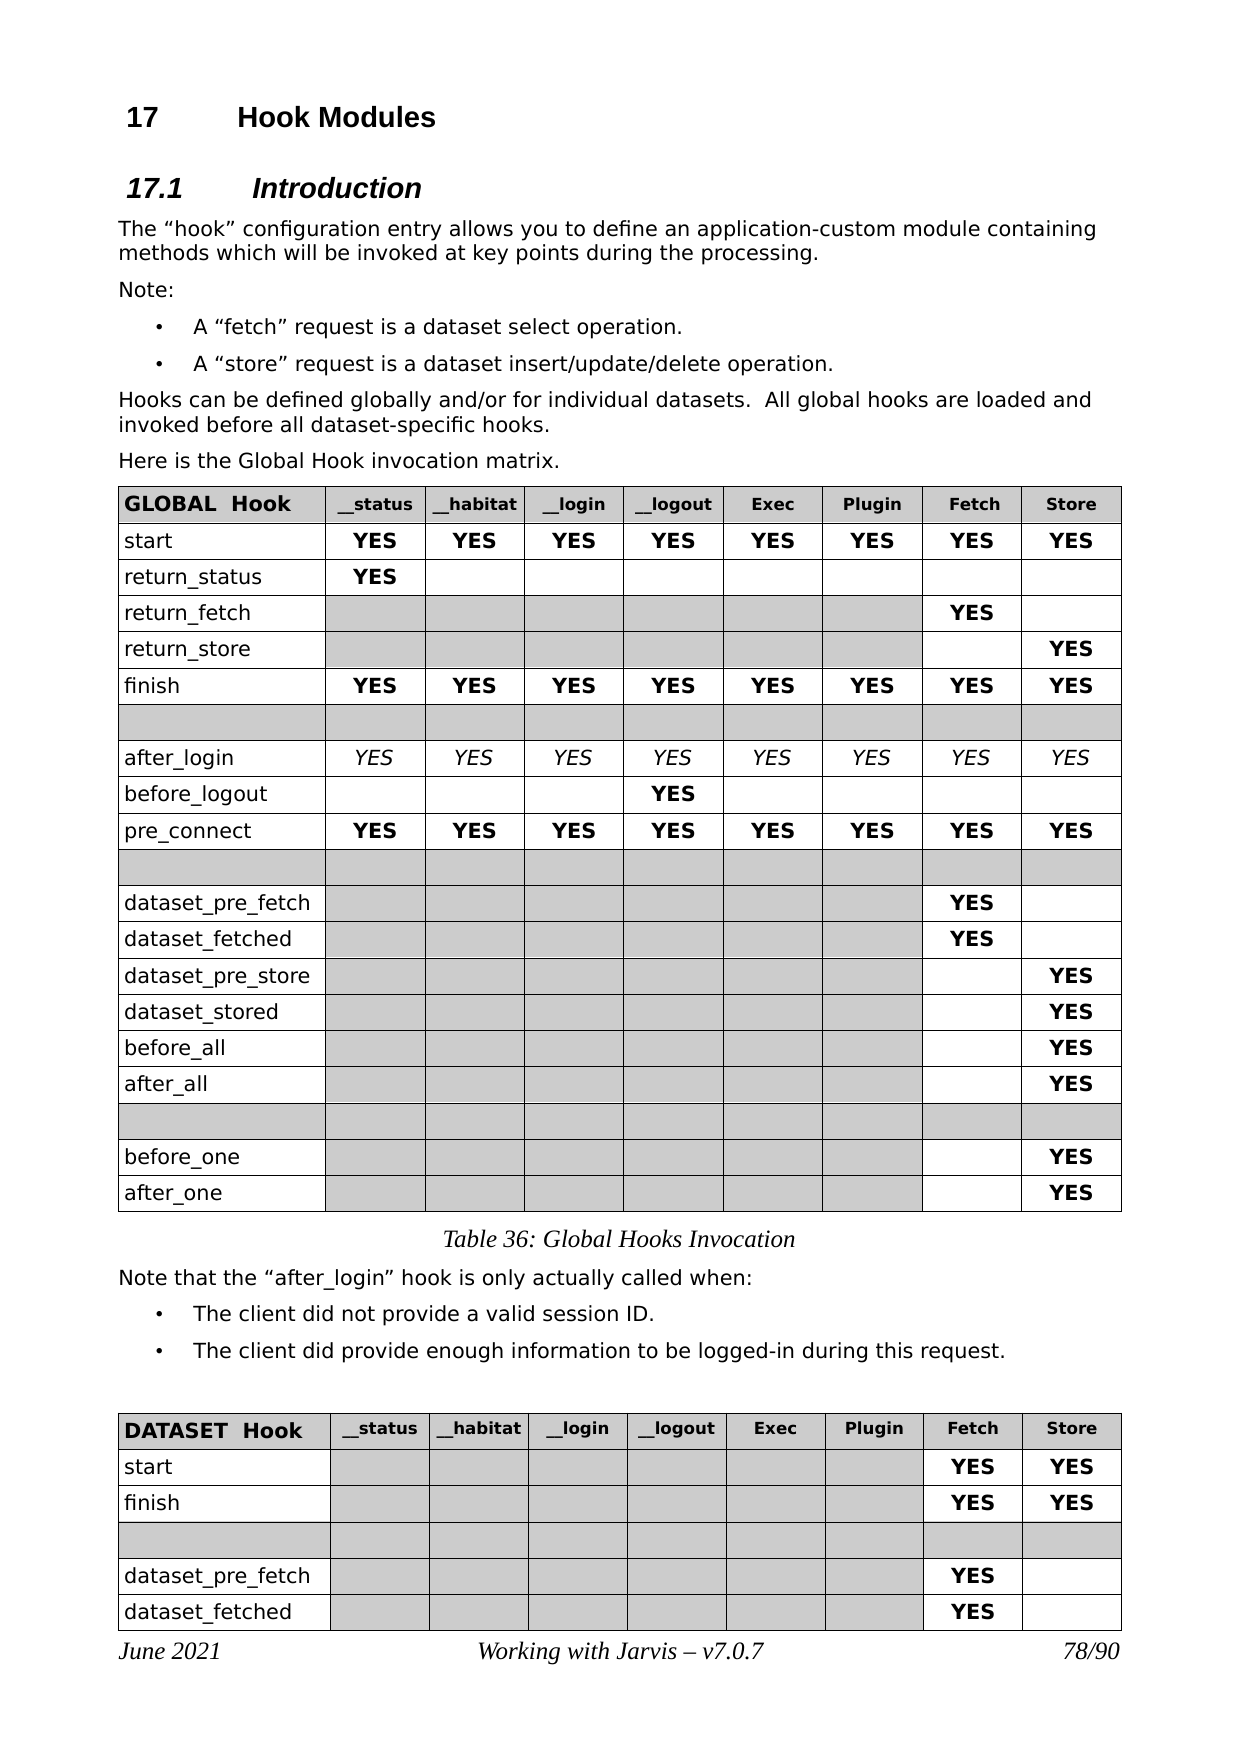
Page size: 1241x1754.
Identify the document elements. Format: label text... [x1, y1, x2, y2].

table_cell [628, 1595, 726, 1630]
table_cell [624, 596, 723, 631]
table_cell YES [1023, 1450, 1121, 1485]
table_cell [525, 1031, 623, 1066]
table_header __status [331, 1414, 429, 1449]
table_cell YES [326, 524, 425, 559]
table_cell YES [624, 524, 723, 559]
table_cell YES [1022, 1031, 1121, 1066]
text Note that the “after_login” hook is only actually called when: [118, 1266, 1122, 1290]
table_cell [727, 1486, 825, 1521]
table_cell [1023, 1595, 1121, 1630]
table_cell [826, 1559, 923, 1594]
table_cell [724, 632, 822, 667]
table_header __habitat [426, 487, 524, 522]
table_cell YES [923, 524, 1021, 559]
table_header Plugin [823, 487, 922, 522]
table_cell [119, 1104, 325, 1139]
table_cell YES [1022, 959, 1121, 994]
table_cell [326, 850, 425, 885]
table_cell [426, 705, 524, 740]
table_header Exec [724, 487, 822, 522]
table_cell [823, 959, 922, 994]
table_cell [331, 1486, 429, 1521]
table_cell [724, 1031, 822, 1066]
table_cell [525, 850, 623, 885]
table_cell [923, 1176, 1021, 1211]
table_cell YES [923, 922, 1021, 957]
table_cell dataset_pre_store [119, 959, 325, 994]
table_cell [923, 560, 1021, 595]
table_cell [525, 1176, 623, 1211]
table_cell YES [923, 596, 1021, 631]
table_cell [823, 1140, 922, 1175]
table_cell [923, 959, 1021, 994]
table_cell [923, 632, 1021, 667]
table_cell [923, 850, 1021, 885]
table_cell [624, 1031, 723, 1066]
table_cell [624, 705, 723, 740]
table_cell dataset_stored [119, 995, 325, 1030]
table_cell [1023, 1523, 1121, 1558]
table_header __logout [628, 1414, 726, 1449]
text Hooks can be defined globally and/or for individual datasets. All global hooks are loaded and invoked before all dataset-specific hooks. [118, 388, 1122, 437]
table_cell [624, 632, 723, 667]
table_cell YES [426, 814, 524, 849]
table_cell [326, 596, 425, 631]
table_cell [426, 560, 524, 595]
table_cell YES [525, 524, 623, 559]
table_cell [119, 850, 325, 885]
table_cell [923, 1031, 1021, 1066]
table_cell [624, 560, 723, 595]
text The “hook” configuration entry allows you to define an application-custom module containing methods which will be invoked at key points during the processing. [118, 217, 1122, 266]
table_cell YES [823, 524, 922, 559]
table_header DATASET Hook [119, 1414, 330, 1449]
table_header __logout [624, 487, 723, 522]
table_cell YES [924, 1595, 1022, 1630]
table_cell [426, 886, 524, 921]
table_cell YES [326, 669, 425, 704]
table_cell YES [724, 524, 822, 559]
table_cell dataset_fetched [119, 922, 325, 957]
table_cell [119, 1523, 330, 1558]
table_cell finish [119, 669, 325, 704]
table_cell [426, 632, 524, 667]
table_cell [1022, 596, 1121, 631]
table_cell [326, 922, 425, 957]
table_cell [529, 1595, 627, 1630]
table_cell [624, 1067, 723, 1102]
table_cell [326, 705, 425, 740]
table_cell [823, 1067, 922, 1102]
table_cell [923, 995, 1021, 1030]
table_cell [924, 1523, 1022, 1558]
text Table 36: Global Hooks Invocation [118, 1224, 1122, 1253]
table_cell YES [724, 741, 822, 776]
table_cell [1023, 1559, 1121, 1594]
table_cell [525, 777, 623, 812]
table_header __status [326, 487, 425, 522]
table_cell start [119, 1450, 330, 1485]
table_cell [724, 959, 822, 994]
table_cell [724, 705, 822, 740]
table_cell [525, 995, 623, 1030]
table_cell [624, 1140, 723, 1175]
table_cell [724, 560, 822, 595]
text Here is the Global Hook invocation matrix. [118, 449, 1122, 474]
table_cell [724, 777, 822, 812]
table_cell before_logout [119, 777, 325, 812]
table_cell YES [924, 1486, 1022, 1521]
table_cell [624, 922, 723, 957]
text Note: [118, 278, 1122, 302]
table_cell [724, 1176, 822, 1211]
subtitle Hook Modules [118, 100, 1122, 133]
table_cell [426, 1031, 524, 1066]
table_cell [624, 850, 723, 885]
table_cell YES [1022, 1067, 1121, 1102]
table_cell dataset_fetched [119, 1595, 330, 1630]
table_cell YES [1022, 632, 1121, 667]
table_cell [923, 1067, 1021, 1102]
table_cell [525, 1104, 623, 1139]
table_cell [628, 1486, 726, 1521]
table_cell YES [525, 669, 623, 704]
table_header __login [525, 487, 623, 522]
list The client did provide enough information to be logged-in during this request. [156, 1339, 1122, 1363]
table_cell [724, 886, 822, 921]
table_cell [724, 850, 822, 885]
table_cell YES [924, 1559, 1022, 1594]
table_cell [326, 777, 425, 812]
table_cell [628, 1559, 726, 1594]
table_cell YES [525, 741, 623, 776]
table_cell [727, 1523, 825, 1558]
list A “fetch” request is a dataset select operation. [156, 315, 1122, 339]
table_cell [628, 1450, 726, 1485]
table_cell [823, 1031, 922, 1066]
table_cell return_fetch [119, 596, 325, 631]
table_cell [525, 632, 623, 667]
table_cell [430, 1559, 528, 1594]
table_header Store [1022, 487, 1121, 522]
table_cell [727, 1595, 825, 1630]
table_cell [529, 1450, 627, 1485]
table_cell YES [624, 669, 723, 704]
table_cell [624, 886, 723, 921]
table_cell [1022, 1104, 1121, 1139]
table_cell [529, 1559, 627, 1594]
table_cell [326, 886, 425, 921]
table_cell [430, 1595, 528, 1630]
table_cell [823, 705, 922, 740]
table_cell YES [326, 741, 425, 776]
table_cell YES [823, 814, 922, 849]
table_header Fetch [923, 487, 1021, 522]
table_cell YES [326, 560, 425, 595]
list The client did not provide a valid session ID. [156, 1302, 1122, 1327]
table_header GLOBAL Hook [119, 487, 325, 522]
table_cell [823, 995, 922, 1030]
table_cell [529, 1486, 627, 1521]
table_cell [331, 1450, 429, 1485]
table_header Store [1023, 1414, 1121, 1449]
table_cell [426, 850, 524, 885]
table_header __login [529, 1414, 627, 1449]
table_cell [823, 850, 922, 885]
table_cell YES [326, 814, 425, 849]
table_cell YES [426, 669, 524, 704]
table_cell [727, 1450, 825, 1485]
table_cell [1022, 560, 1121, 595]
table_cell [426, 1067, 524, 1102]
table_cell [1022, 705, 1121, 740]
table_cell [426, 596, 524, 631]
table_cell YES [525, 814, 623, 849]
table_cell YES [1022, 1176, 1121, 1211]
table_cell [826, 1523, 923, 1558]
table_cell after_login [119, 741, 325, 776]
table_cell [923, 1104, 1021, 1139]
table_cell [525, 1140, 623, 1175]
table_cell after_one [119, 1176, 325, 1211]
table_cell YES [1022, 669, 1121, 704]
table_cell [430, 1523, 528, 1558]
table_cell [331, 1559, 429, 1594]
table_cell YES [724, 669, 822, 704]
table_cell YES [624, 777, 723, 812]
table_cell YES [1023, 1486, 1121, 1521]
table_cell [426, 1176, 524, 1211]
table_cell before_all [119, 1031, 325, 1066]
table_cell [326, 632, 425, 667]
table_cell [628, 1523, 726, 1558]
table_cell [1022, 850, 1121, 885]
table_cell YES [426, 741, 524, 776]
table_cell dataset_pre_fetch [119, 1559, 330, 1594]
table_cell [525, 560, 623, 595]
table_cell [724, 1104, 822, 1139]
table_cell [426, 922, 524, 957]
table_cell [430, 1450, 528, 1485]
table_cell after_all [119, 1067, 325, 1102]
table_cell YES [924, 1450, 1022, 1485]
table_cell [525, 886, 623, 921]
table_cell [525, 705, 623, 740]
table_cell YES [1022, 741, 1121, 776]
table_cell YES [624, 814, 723, 849]
table_cell pre_connect [119, 814, 325, 849]
table_cell [1022, 777, 1121, 812]
table_cell YES [1022, 524, 1121, 559]
table_cell [426, 1104, 524, 1139]
table_cell [1022, 922, 1121, 957]
table_cell [826, 1595, 923, 1630]
table_cell [624, 1176, 723, 1211]
table_cell [823, 922, 922, 957]
table_cell [823, 1176, 922, 1211]
table_cell [426, 1140, 524, 1175]
table_cell [724, 1140, 822, 1175]
table_cell [624, 995, 723, 1030]
table_cell YES [1022, 814, 1121, 849]
table_cell YES [624, 741, 723, 776]
table_cell [823, 886, 922, 921]
table_cell [426, 995, 524, 1030]
table_cell [331, 1595, 429, 1630]
table_cell [724, 995, 822, 1030]
table_cell dataset_pre_fetch [119, 886, 325, 921]
table_cell [426, 959, 524, 994]
table_cell [529, 1523, 627, 1558]
table_cell [326, 1031, 425, 1066]
table_cell return_store [119, 632, 325, 667]
table_cell YES [923, 741, 1021, 776]
table_cell start [119, 524, 325, 559]
list A “store” request is a dataset insert/update/delete operation. [156, 352, 1122, 376]
table_cell [426, 777, 524, 812]
table_cell return_status [119, 560, 325, 595]
table_cell [525, 922, 623, 957]
table_cell [823, 1104, 922, 1139]
table_cell [525, 1067, 623, 1102]
table_header Fetch [924, 1414, 1022, 1449]
table_cell finish [119, 1486, 330, 1521]
table_cell [923, 705, 1021, 740]
table_cell YES [724, 814, 822, 849]
table_cell [724, 596, 822, 631]
table_header Plugin [826, 1414, 923, 1449]
table_cell YES [1022, 1140, 1121, 1175]
table_cell [724, 1067, 822, 1102]
table_cell YES [823, 741, 922, 776]
table_cell YES [426, 524, 524, 559]
table_cell YES [823, 669, 922, 704]
table_cell [826, 1486, 923, 1521]
table_cell [624, 959, 723, 994]
table_header Exec [727, 1414, 825, 1449]
table_cell YES [923, 814, 1021, 849]
table_cell [326, 1104, 425, 1139]
table_cell YES [1022, 995, 1121, 1030]
table_cell [724, 922, 822, 957]
table_cell YES [923, 669, 1021, 704]
table_cell [525, 596, 623, 631]
table_cell [326, 995, 425, 1030]
table_header __habitat [430, 1414, 528, 1449]
table_cell [430, 1486, 528, 1521]
table_cell [923, 1140, 1021, 1175]
table_cell [823, 560, 922, 595]
table_cell [727, 1559, 825, 1594]
table_cell [326, 1067, 425, 1102]
table_cell [823, 596, 922, 631]
table_cell [624, 1104, 723, 1139]
table_cell [823, 777, 922, 812]
table_cell [326, 959, 425, 994]
table_cell before_one [119, 1140, 325, 1175]
table_cell [326, 1140, 425, 1175]
table_cell YES [923, 886, 1021, 921]
table_cell [331, 1523, 429, 1558]
table_cell [326, 1176, 425, 1211]
table_cell [823, 632, 922, 667]
table_cell [119, 705, 325, 740]
subtitle Introduction [118, 171, 1122, 204]
table_cell [826, 1450, 923, 1485]
table_cell [525, 959, 623, 994]
table_cell [1022, 886, 1121, 921]
table_cell [923, 777, 1021, 812]
